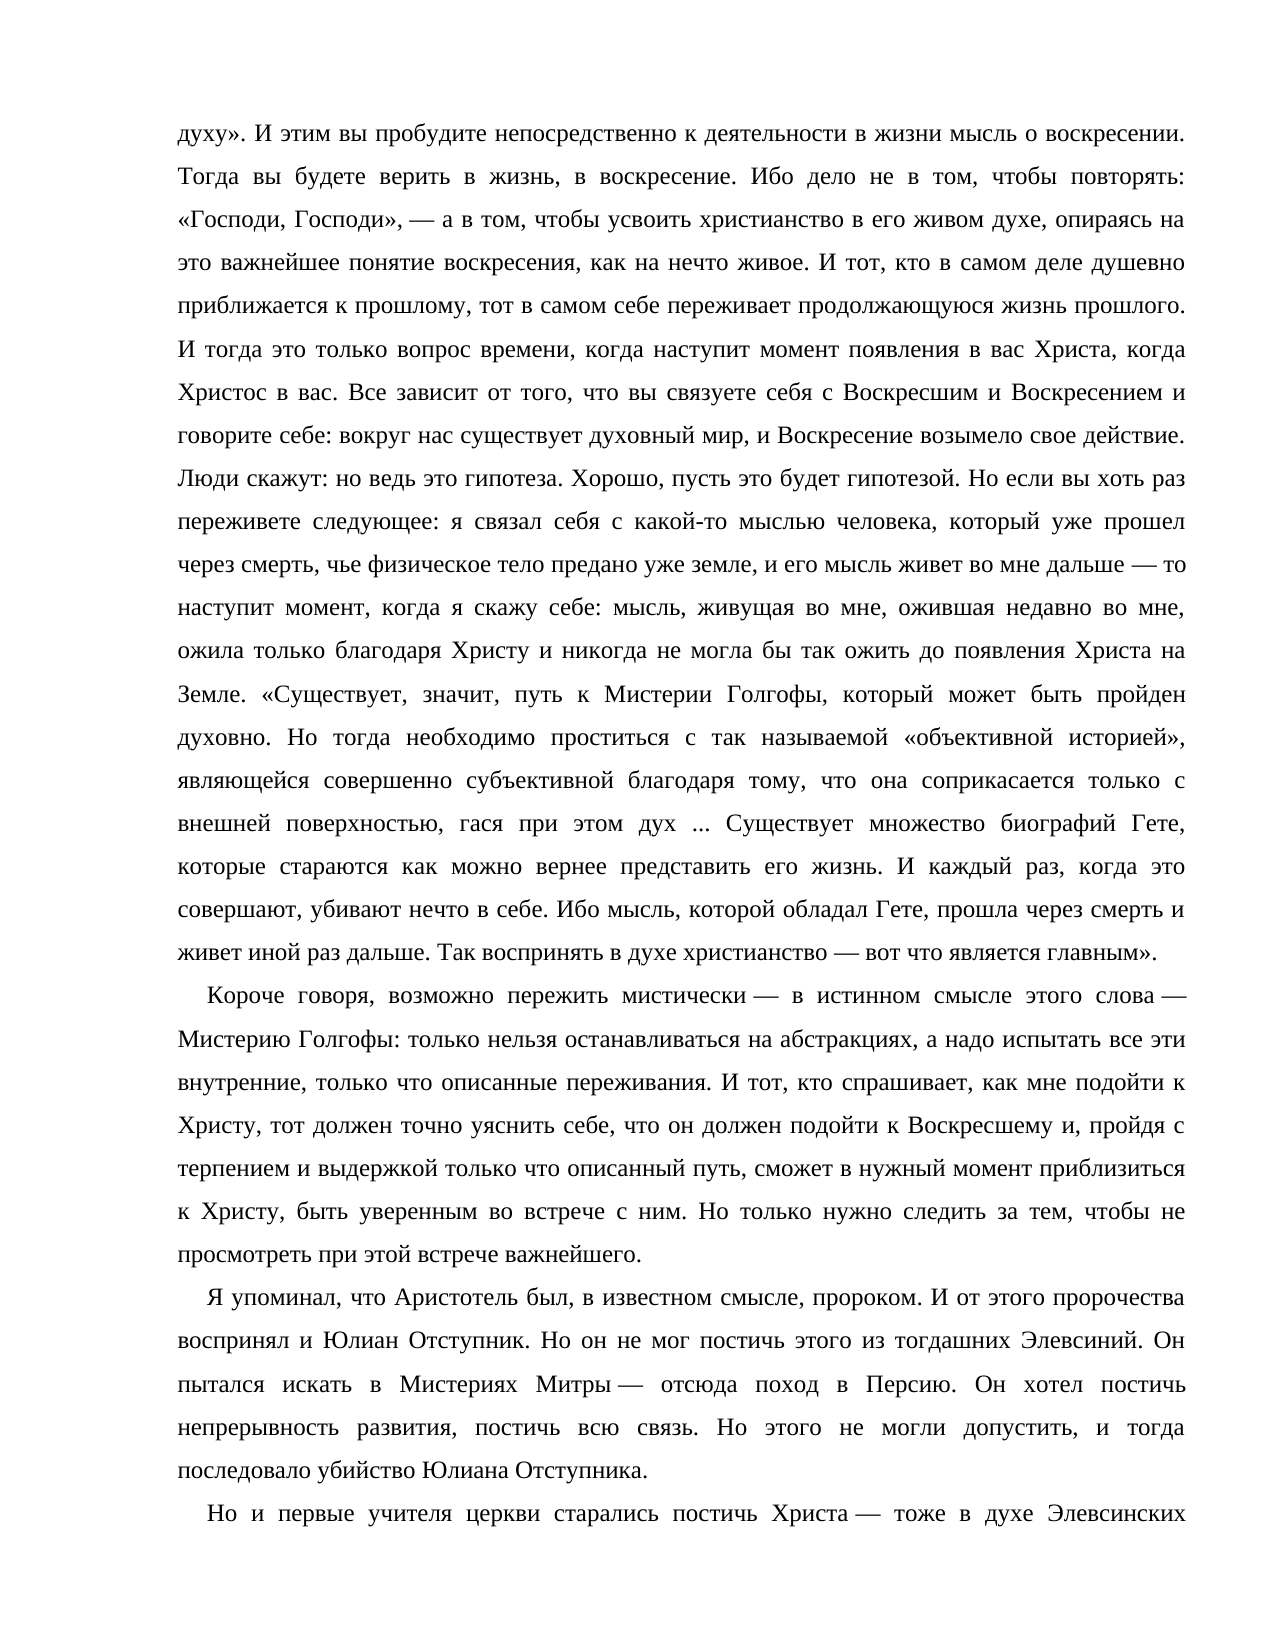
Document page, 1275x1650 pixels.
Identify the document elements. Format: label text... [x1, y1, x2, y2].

text духу». И этим вы пробудите непосредственно к деятельности в жизни мысль о воскресении. Тогда вы будете верить в жизнь, в воскресение. Ибо дело не в том, чтобы повторять: «Господи, Господи», — а в том, чтобы усвоить христианство в его живом духе, опираясь на это важнейшее понятие воскресения, как на нечто живое. И тот, кто в самом деле душевно приближается к прошлому, тот в самом себе переживает продолжающуюся жизнь прошлого. И тогда это только вопрос времени, когда наступит момент появления в вас Христа, когда Христос в вас. Все зависит от того, что вы связуете себя с Воскресшим и Воскресением и говорите себе: вокруг нас существует духовный мир, и Воскресение возымело свое действие. Люди скажут: но ведь это гипотеза. Хорошо, пусть это будет гипотезой. Но если вы хоть раз переживете следующее: я связал себя с какой-то мыслью человека, который уже прошел через смерть, чье физическое тело предано уже земле, и его мысль живет во мне дальше — то наступит момент, когда я скажу себе: мысль, живущая во мне, ожившая недавно во мне, ожила только благодаря Христу и никогда не могла бы так ожить до появления Христа на Земле. «Существует, значит, путь к Мистерии Голгофы, который может быть пройден духовно. Но тогда необходимо проститься с так называемой «объективной историей», являющейся совершенно субъективной благодаря тому, что она соприкасается только с внешней поверхностью, гася при этом дух ... Существует множество биографий Гете, которые стараются как можно вернее представить его жизнь. И каждый раз, когда это совершают, убивают нечто в себе. Ибо мысль, которой обладал Гете, прошла через смерть и живет иной раз дальше. Так воспринять в духе христианство — вот что является главным». [177, 118, 1186, 966]
text Но и первые учителя церкви старались постичь Христа — тоже в духе Элевсинских [177, 1498, 1186, 1527]
text Я упоминал, что Аристотель был, в известном смысле, пророком. И от этого пророчества воспринял и Юлиан Отступник. Но он не мог постичь этого из тогдашних Элевсиний. Он пытался искать в Мистериях Митры — отсюда поход в Персию. Он хотел постичь непрерывность развития, постичь всю связь. Но этого не могли допустить, и тогда последовало убийство Юлиана Отступника. [177, 1282, 1186, 1484]
text Короче говоря, возможно пережить мистически — в истинном смысле этого слова — Мистерию Голгофы: только нельзя останавливаться на абстракциях, а надо испытать все эти внутренние, только что описанные переживания. И тот, кто спрашивает, как мне подойти к Христу, тот должен точно уяснить себе, что он должен подойти к Воскресшему и, пройдя с терпением и выдержкой только что описанный путь, сможет в нужный момент приблизиться к Христу, быть уверенным во встрече с ним. Но только нужно следить за тем, чтобы не просмотреть при этой встрече важнейшего. [177, 981, 1186, 1268]
